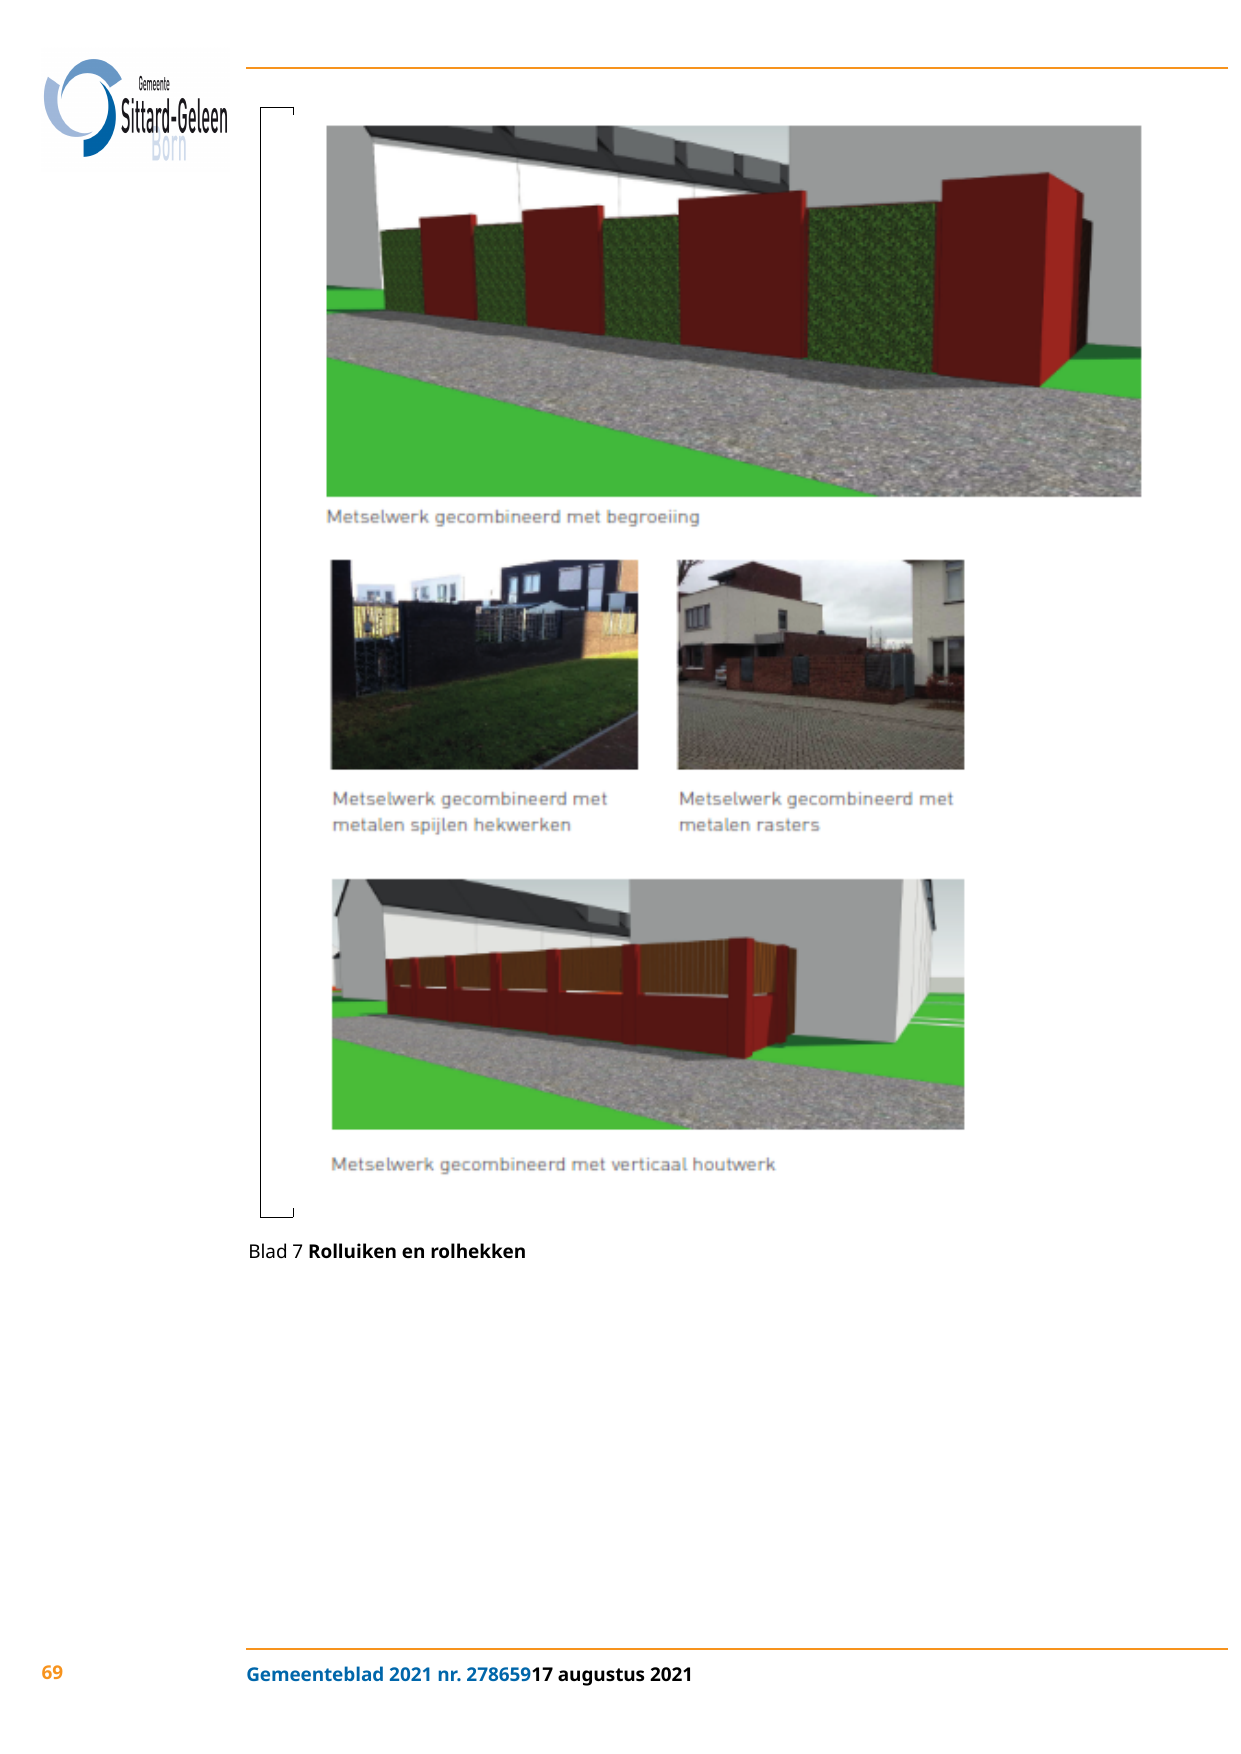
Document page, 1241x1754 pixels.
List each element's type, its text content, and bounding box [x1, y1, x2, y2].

picture [41, 47, 231, 172]
text Blad 7 Rolluiken en rolhekken [248, 1238, 1152, 1264]
picture [268, 115, 1173, 1208]
